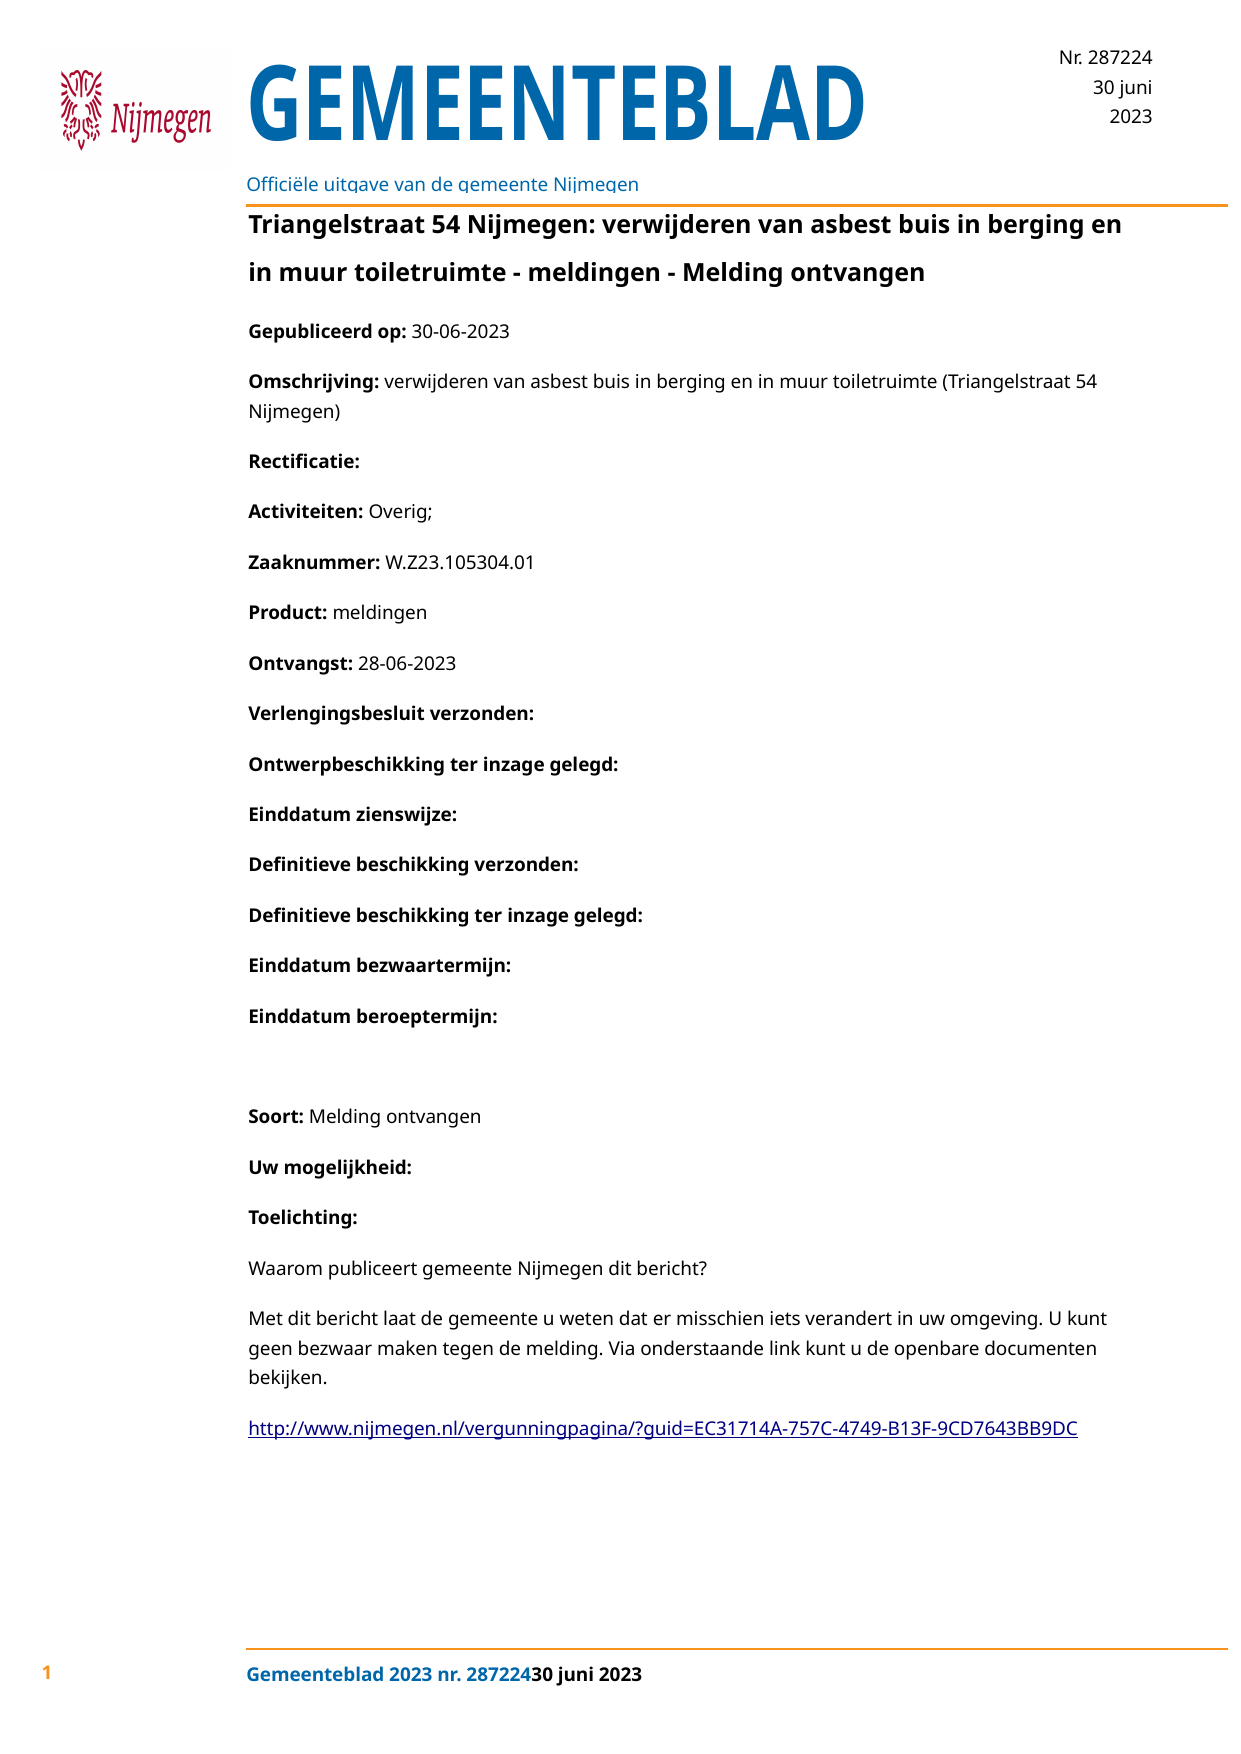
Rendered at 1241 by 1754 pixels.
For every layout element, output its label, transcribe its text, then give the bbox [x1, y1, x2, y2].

text Verlengingsbesluit verzonden: [248, 700, 1152, 726]
text http://www.nijmegen.nl/vergunningpagina/?guid=EC31714A-757C-4749-B13F-9CD7643BB9DC [248, 1415, 1152, 1441]
text Rectificatie: [248, 448, 1152, 474]
text Zaaknummer: W.Z23.105304.01 [248, 549, 1152, 575]
text Gepubliceerd op: 30-06-2023 [248, 318, 1152, 344]
picture [41, 47, 231, 172]
text Einddatum zienswijze: [248, 801, 1152, 827]
text Product: meldingen [248, 599, 1152, 625]
text Toelichting: [248, 1204, 1152, 1230]
text Einddatum bezwaartermijn: [248, 952, 1152, 978]
text Einddatum beroeptermijn: [248, 1003, 1152, 1029]
text Uw mogelijkheid: [248, 1154, 1152, 1180]
text Activiteiten: Overig; [248, 499, 1152, 524]
text Ontwerpbeschikking ter inzage gelegd: [248, 751, 1152, 777]
text Triangelstraat 54 Nijmegen: verwijderen van asbest buis in berging en in muur toiletruimte - meldingen - Melding ontvangen [248, 207, 1152, 288]
text Soort: Melding ontvangen [248, 1104, 1152, 1129]
text Met dit bericht laat de gemeente u weten dat er misschien iets verandert in uw omgeving. U kunt geen bezwaar maken tegen de melding. Via onderstaande link kunt u de openbare documenten bekijken. [248, 1305, 1152, 1390]
text Definitieve beschikking ter inzage gelegd: [248, 902, 1152, 928]
text Definitieve beschikking verzonden: [248, 852, 1152, 877]
text Waarom publiceert gemeente Nijmegen dit bericht? [248, 1255, 1152, 1281]
text Ontvangst: 28-06-2023 [248, 650, 1152, 676]
text Omschrijving: verwijderen van asbest buis in berging en in muur toiletruimte (Triangelstraat 54 Nijmegen) [248, 368, 1152, 424]
